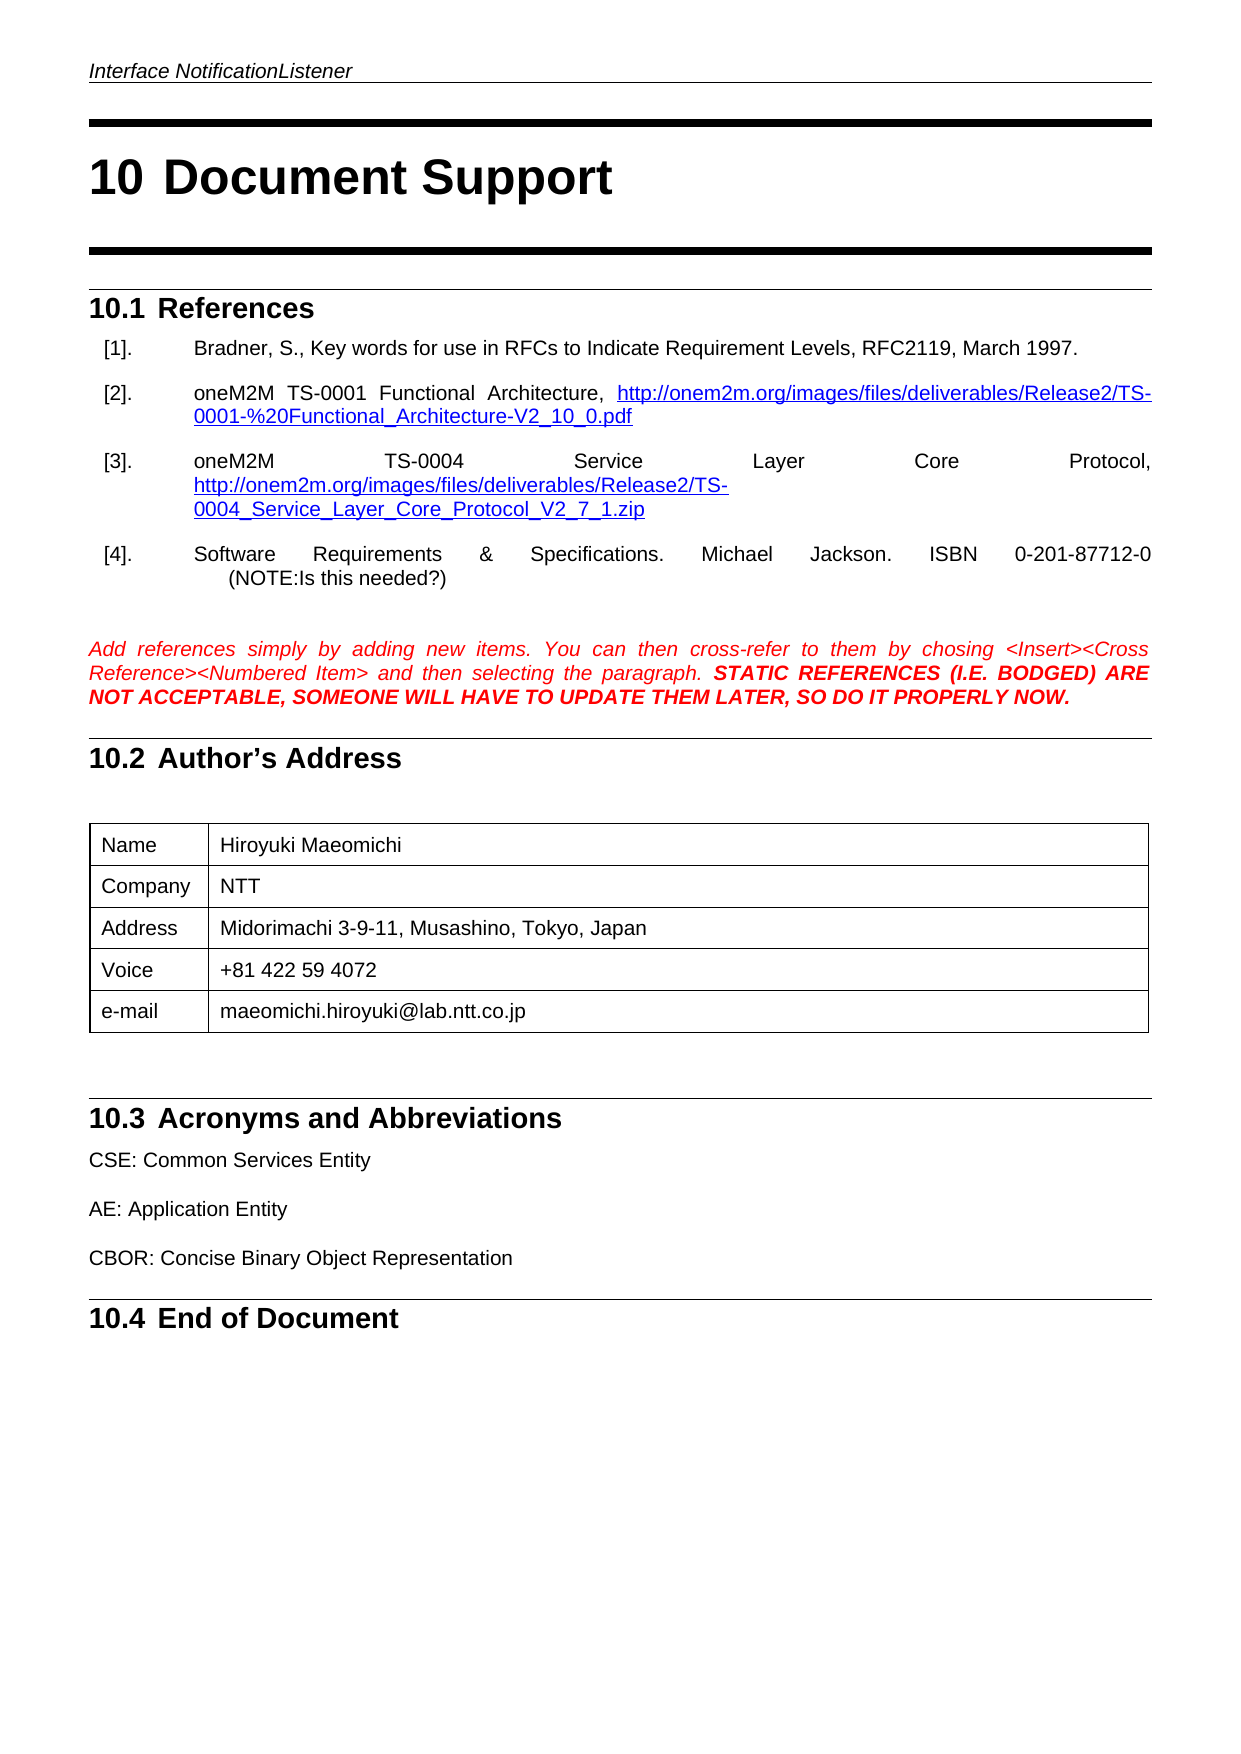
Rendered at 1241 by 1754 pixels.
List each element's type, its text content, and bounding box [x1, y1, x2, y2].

subtitle References [88, 290, 1152, 325]
text Add references simply by adding new items. You can then cross-refer to them by chosing <Insert><Cross Reference><Numbered Item> and then selecting the paragraph. STATIC REFERENCES (I.E. BODGED) ARE NOT ACCEPTABLE, SOMEONE WILL HAVE TO UPDATE THEM LATER, SO DO IT PROPERLY NOW. [88, 637, 1152, 708]
table_cell Midorimachi 3-9-11, Musashino, Tokyo, Japan [209, 908, 1148, 948]
table_cell +81 422 59 4072 [209, 949, 1148, 990]
table_cell Address [91, 908, 208, 948]
subtitle Author’s Address [88, 739, 1152, 774]
subtitle Document Support [88, 120, 1152, 255]
list Software Requirements & Specifications. Michael Jackson. ISBN 0-201-87712-0 (NOTE:Is this needed?) [103, 542, 1152, 590]
subtitle End of Document [88, 1300, 1152, 1335]
text CBOR: Concise Binary Object Representation [88, 1245, 1152, 1269]
table_header Hiroyuki Maeomichi [209, 824, 1148, 865]
table_cell Voice [91, 949, 208, 990]
table_cell NTT [209, 866, 1148, 907]
list oneM2M TS-0004 Service Layer Core Protocol, http://onem2m.org/images/files/deliverables/Release2/TS-0004_Service_Layer_Core_Protocol_V2_7_1.zip [103, 449, 1152, 521]
list Bradner, S., Key words for use in RFCs to Indicate Requirement Levels, RFC2119, March 1997. [103, 336, 1152, 359]
table_cell Company [91, 866, 208, 907]
table_header Name [91, 824, 208, 865]
text AE: Application Entity [88, 1196, 1152, 1220]
text CSE: Common Services Entity [88, 1147, 1152, 1171]
table_cell e-mail [91, 991, 208, 1032]
subtitle Acronyms and Abbreviations [88, 1099, 1152, 1135]
table_cell maeomichi.hiroyuki@lab.ntt.co.jp [209, 991, 1148, 1032]
list oneM2M TS-0001 Functional Architecture, http://onem2m.org/images/files/deliverables/Release2/TS-0001-%20Functional_Architecture-V2_10_0.pdf [103, 380, 1152, 428]
